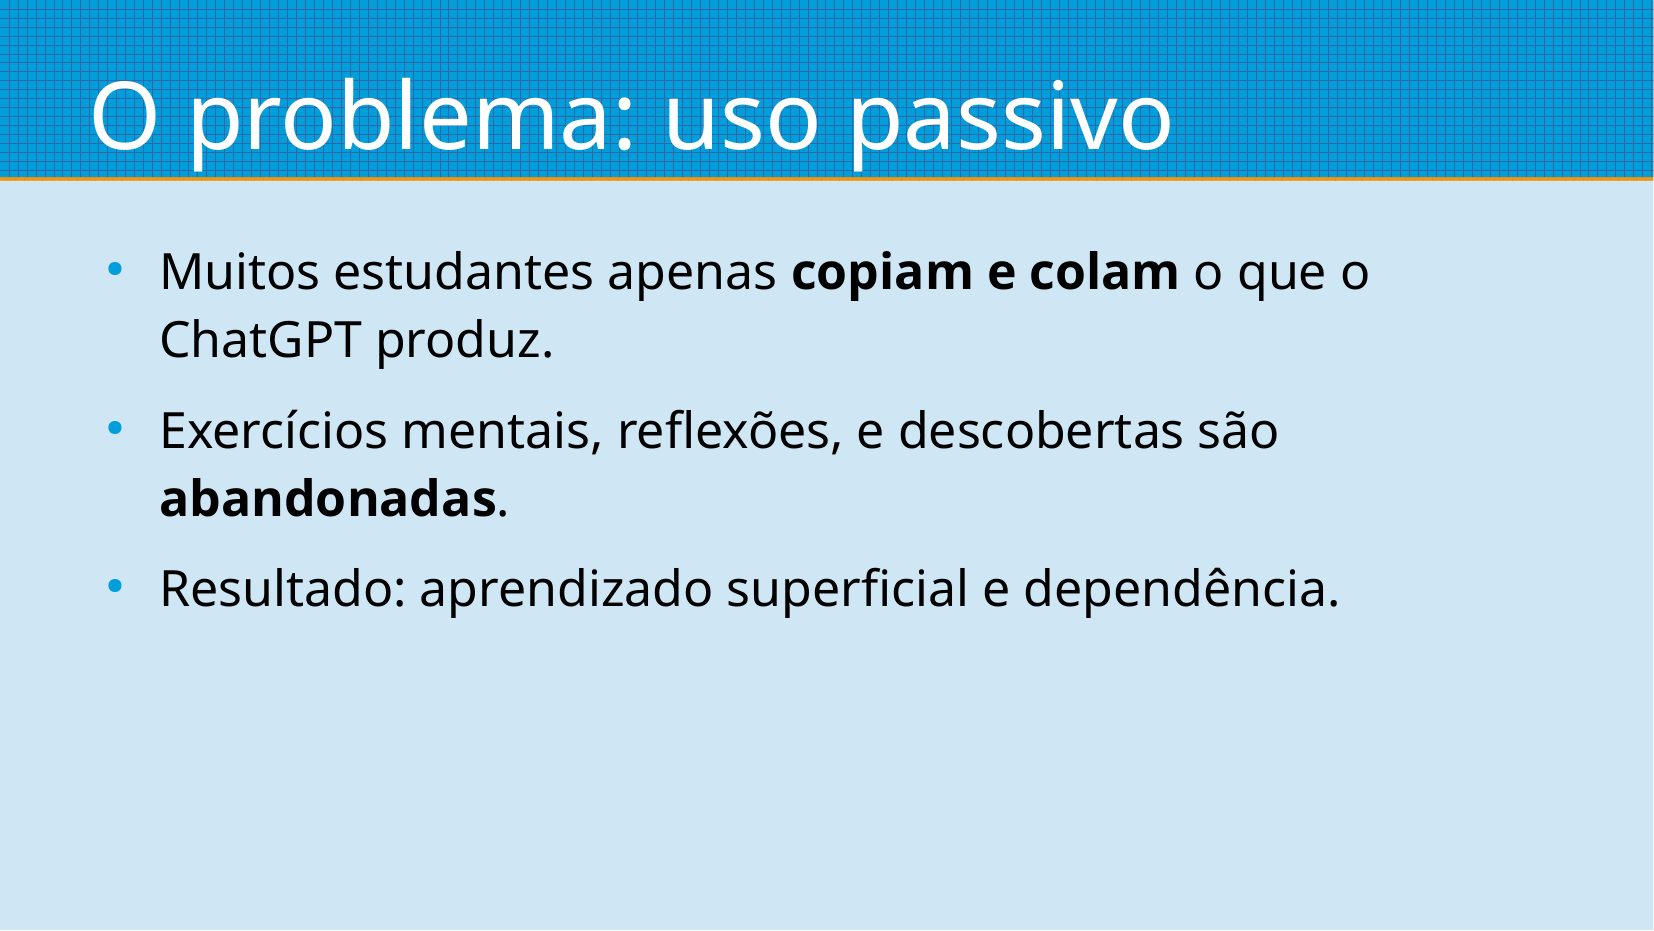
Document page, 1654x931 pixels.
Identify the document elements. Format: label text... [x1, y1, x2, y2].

title O problema: uso passivo [88, 14, 1565, 178]
list Muitos estudantes apenas copiam e colam o que o ChatGPT produz. Exercícios mentais, reflexões, e descobertas são abandonadas. Resultado: aprendizado superficial e dependência. [88, 236, 1565, 813]
